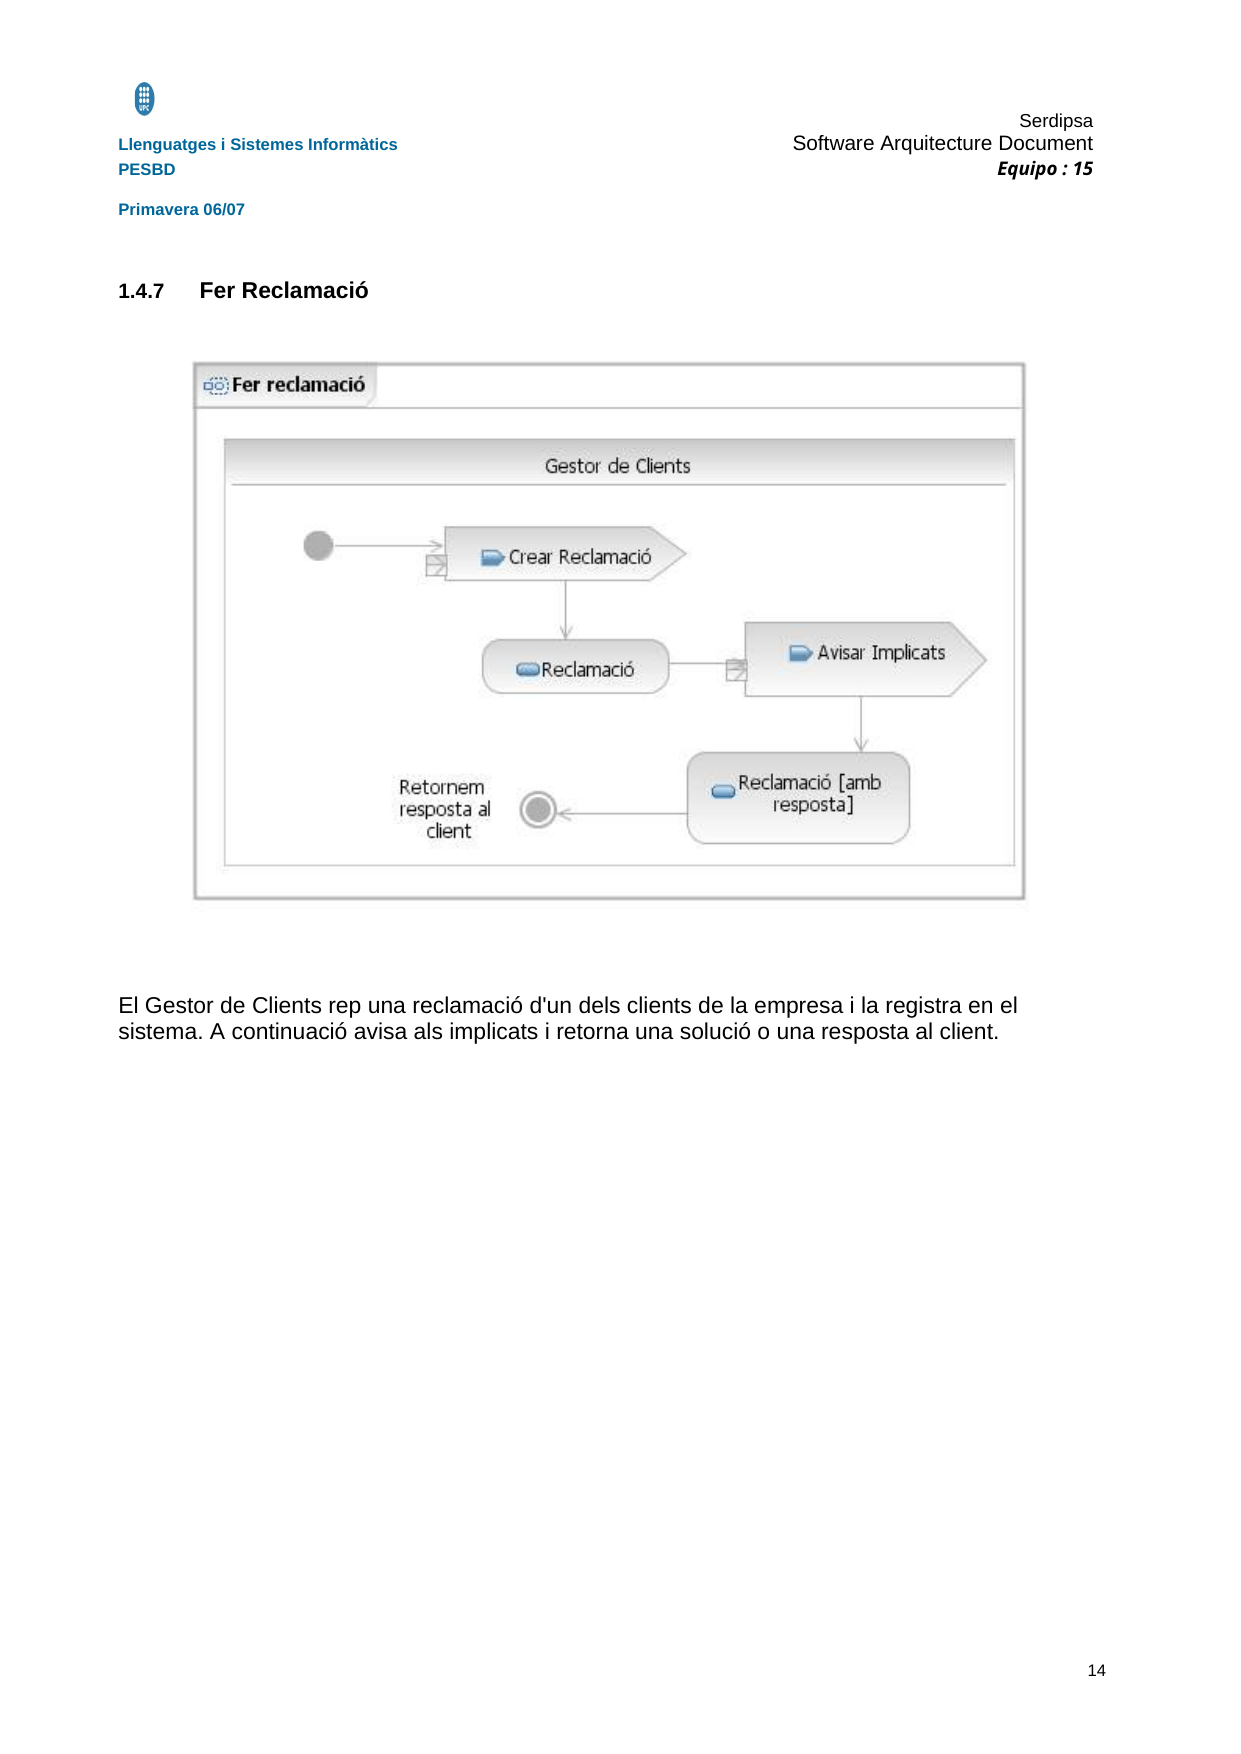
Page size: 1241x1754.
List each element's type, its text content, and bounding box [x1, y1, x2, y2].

subtitle Fer Reclamació [118, 277, 1106, 303]
picture [179, 348, 1045, 915]
text El Gestor de Clients rep una reclamació d'un dels clients de la empresa i la registra en el sistema. A continuació avisa als implicats i retorna una solució o una resposta al client. [118, 992, 1106, 1044]
